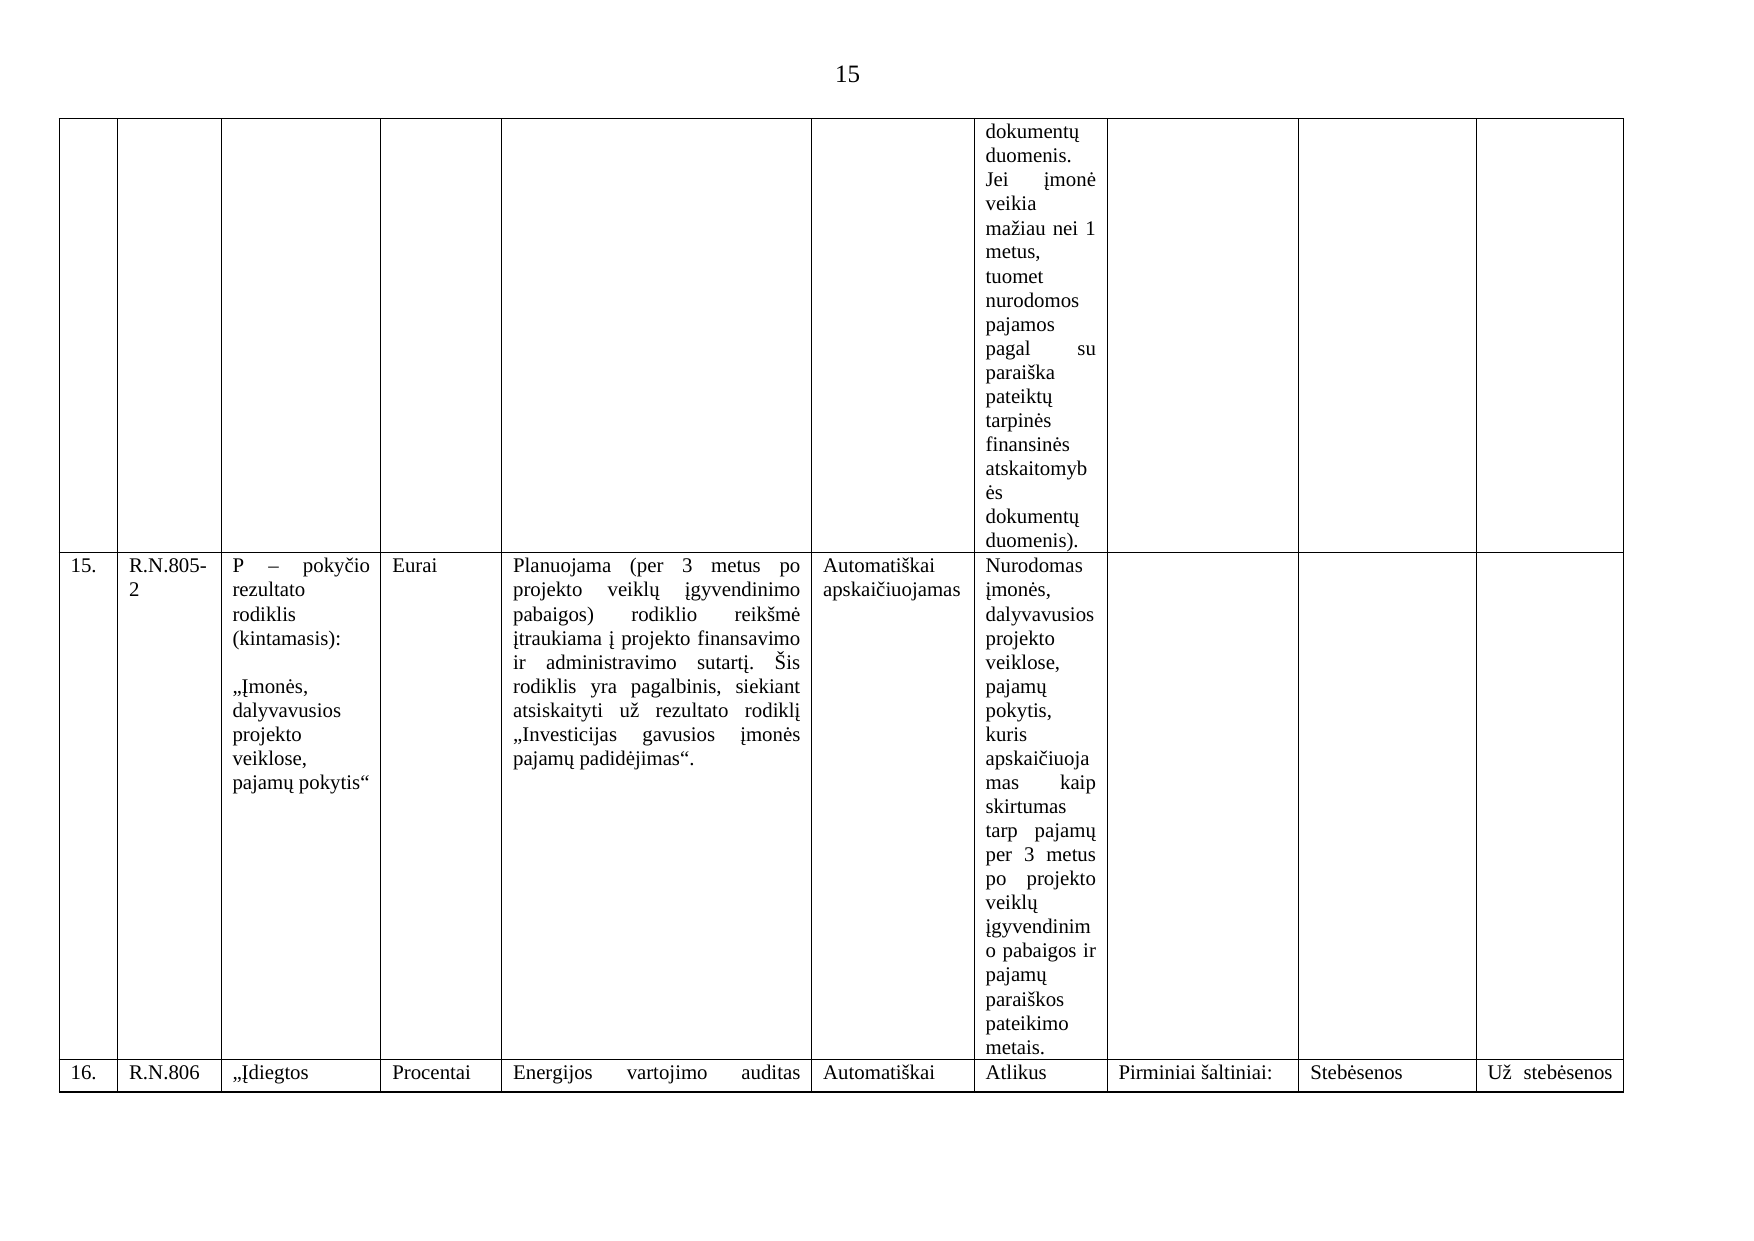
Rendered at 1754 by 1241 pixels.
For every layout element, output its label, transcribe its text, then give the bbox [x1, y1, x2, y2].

table_cell [812, 119, 974, 552]
table_cell P – pokyčio rezultato rodiklis (kintamasis): „Įmonės, dalyvavusios projekto veiklose, pajamų pokytis“ [222, 553, 380, 1059]
table_cell 15. [60, 553, 117, 1059]
table_cell Stebėsenos [1299, 1060, 1476, 1091]
table_cell R.N.805-2 [118, 553, 221, 1059]
table_cell Procentai [381, 1060, 501, 1091]
table_cell R.N.806 [118, 1060, 221, 1091]
table_cell „Įdiegtos [222, 1060, 380, 1091]
table_cell Energijos vartojimo auditas [502, 1060, 811, 1091]
table_cell [381, 119, 501, 552]
table_cell [1477, 553, 1623, 1059]
table_cell Atlikus [975, 1060, 1107, 1091]
table_cell Automatiškai [812, 1060, 974, 1091]
table_cell Nurodomas įmonės, dalyvavusios projekto veiklose, pajamų pokytis, kuris apskaičiuojamas kaip skirtumas tarp pajamų per 3 metus po projekto veiklų įgyvendinimo pabaigos ir pajamų paraiškos pateikimo metais. [975, 553, 1107, 1059]
table_cell Automatiškai apskaičiuojamas [812, 553, 974, 1059]
table_cell [1477, 119, 1623, 552]
table_cell [1108, 119, 1298, 552]
table_cell [1108, 553, 1298, 1059]
table_cell Už stebėsenos [1477, 1060, 1623, 1091]
table_cell [1299, 553, 1476, 1059]
table_cell Planuojama (per 3 metus po projekto veiklų įgyvendinimo pabaigos) rodiklio reikšmė įtraukiama į projekto finansavimo ir administravimo sutartį. Šis rodiklis yra pagalbinis, siekiant atsiskaityti už rezultato rodiklį „Investicijas gavusios įmonės pajamų padidėjimas“. [502, 553, 811, 1059]
table_cell [222, 119, 380, 552]
table_cell Pirminiai šaltiniai: [1108, 1060, 1298, 1091]
table_cell Eurai [381, 553, 501, 1059]
table_cell [1299, 119, 1476, 552]
table_cell [502, 119, 811, 552]
table_cell 16. [60, 1060, 117, 1091]
table_cell dokumentų duomenis. Jei įmonė veikia mažiau nei 1 metus, tuomet nurodomos pajamos pagal su paraiška pateiktų tarpinės finansinės atskaitomybės dokumentų duomenis). [975, 119, 1107, 552]
table_cell [118, 119, 221, 552]
table_cell [60, 119, 117, 552]
